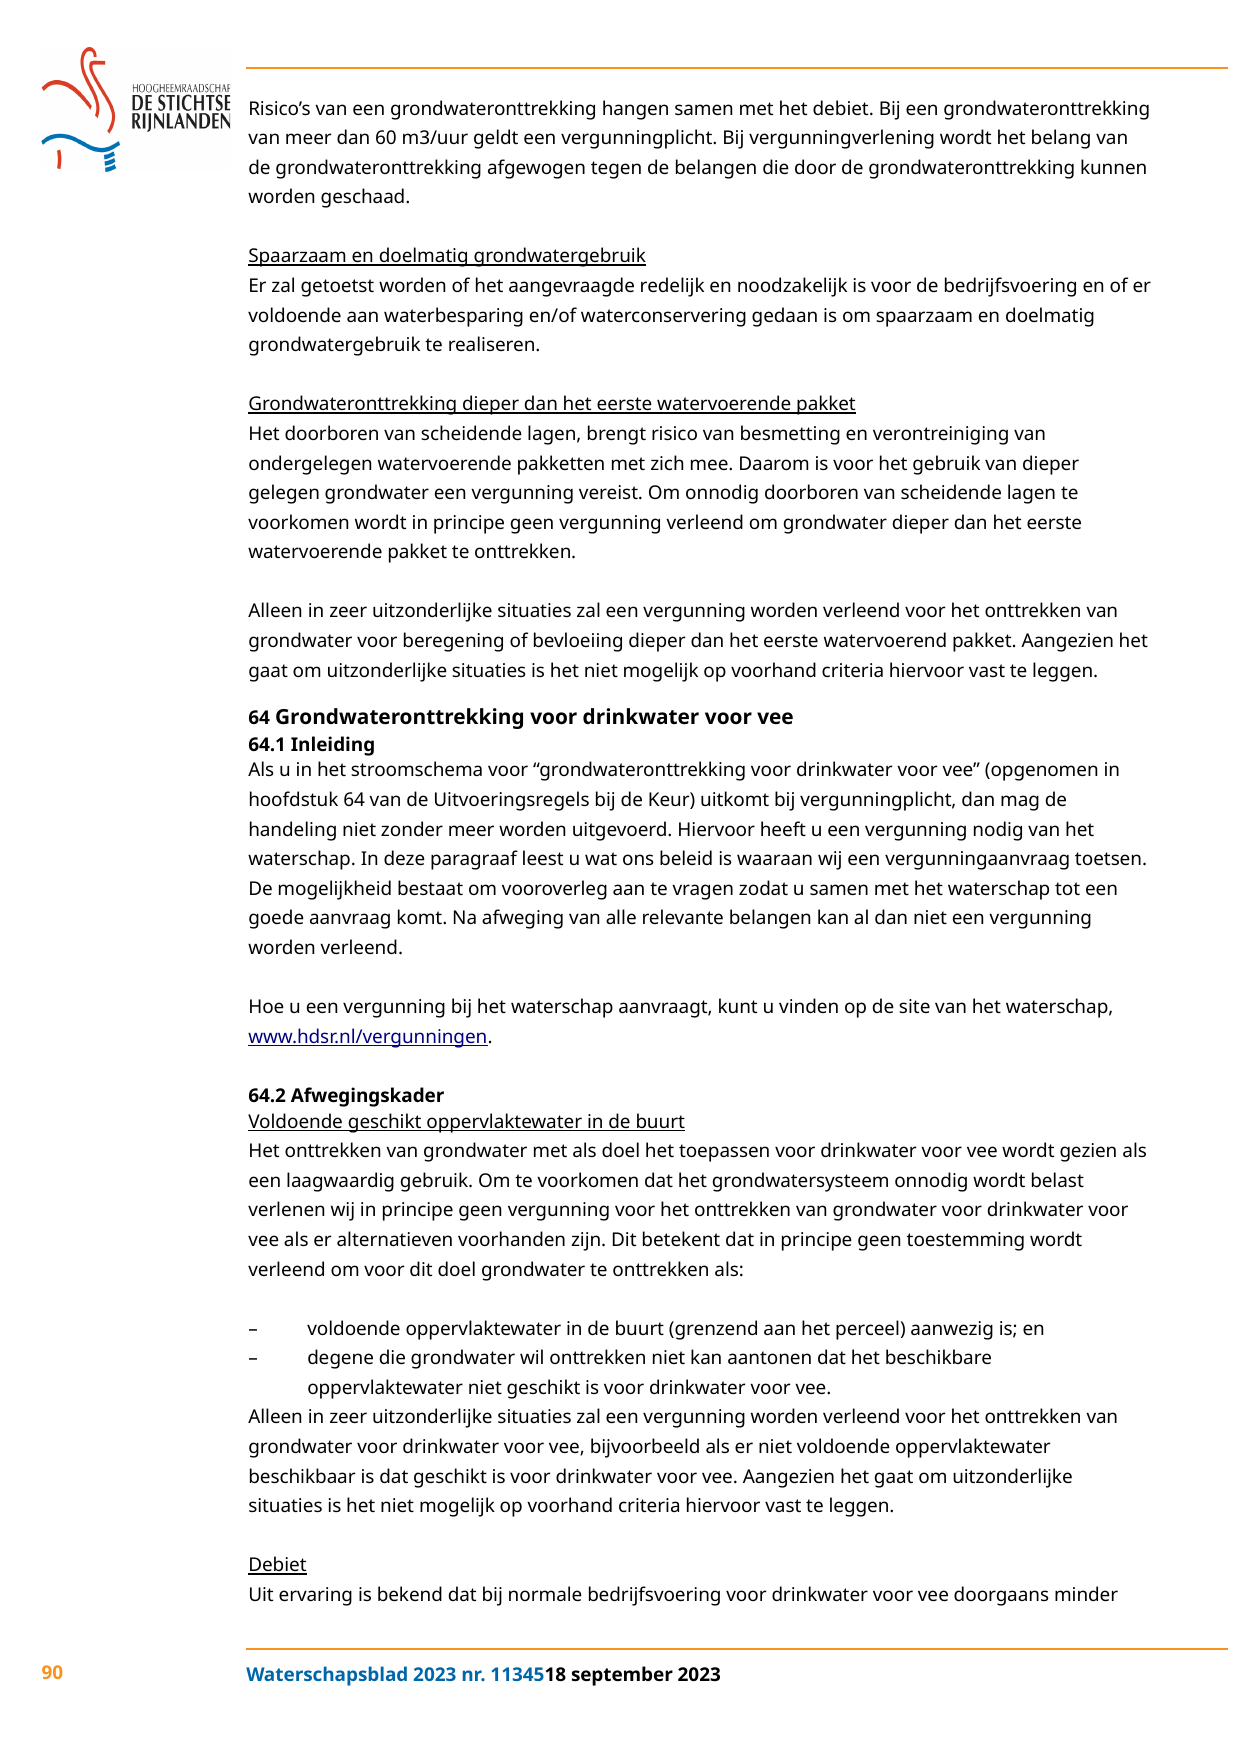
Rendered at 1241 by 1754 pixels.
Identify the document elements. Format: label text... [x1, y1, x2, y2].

text Het onttrekken van grondwater met als doel het toepassen voor drinkwater voor vee wordt gezien als een laagwaardig gebruik. Om te voorkomen dat het grondwatersysteem onnodig wordt belast verlenen wij in principe geen vergunning voor het onttrekken van grondwater voor drinkwater voor vee als er alternatieven voorhanden zijn. Dit betekent dat in principe geen toestemming wordt verleend om voor dit doel grondwater te onttrekken als: [248, 1137, 1152, 1281]
text Debiet [248, 1552, 1152, 1577]
text 64.1 Inleiding [248, 731, 1152, 757]
text Hoe u een vergunning bij het waterschap aanvraagt, kunt u vinden op de site van het waterschap, www.hdsr.nl/vergunningen. [248, 993, 1152, 1049]
text Spaarzaam en doelmatig grondwatergebruik [248, 243, 1152, 268]
text Risico’s van een grondwateronttrekking hangen samen met het debiet. Bij een grondwateronttrekking van meer dan 60 m3/uur geldt een vergunningplicht. Bij vergunningverlening wordt het belang van de grondwateronttrekking afgewogen tegen de belangen die door de grondwateronttrekking kunnen worden geschaad. [248, 95, 1152, 209]
text 64 Grondwateronttrekking voor drinkwater voor vee [248, 702, 1152, 731]
list degene die grondwater wil onttrekken niet kan aantonen dat het beschikbare oppervlaktewater niet geschikt is voor drinkwater voor vee. [248, 1344, 1152, 1400]
text Er zal getoetst worden of het aangevraagde redelijk en noodzakelijk is voor de bedrijfsvoering en of er voldoende aan waterbesparing en/of waterconservering gedaan is om spaarzaam en doelmatig grondwatergebruik te realiseren. [248, 272, 1152, 357]
list voldoende oppervlaktewater in de buurt (grenzend aan het perceel) aanwezig is; en [248, 1315, 1152, 1341]
text Als u in het stroomschema voor “grondwateronttrekking voor drinkwater voor vee” (opgenomen in hoofdstuk 64 van de Uitvoeringsregels bij de Keur) uitkomt bij vergunningplicht, dan mag de handeling niet zonder meer worden uitgevoerd. Hiervoor heeft u een vergunning nodig van het waterschap. In deze paragraaf leest u wat ons beleid is waaraan wij een vergunningaanvraag toetsen. De mogelijkheid bestaat om vooroverleg aan te vragen zodat u samen met het waterschap tot een goede aanvraag komt. Na afweging van alle relevante belangen kan al dan niet een vergunning worden verleend. [248, 757, 1152, 960]
text 64.2 Afwegingskader [248, 1082, 1152, 1108]
text Uit ervaring is bekend dat bij normale bedrijfsvoering voor drinkwater voor vee doorgaans minder [248, 1581, 1152, 1607]
text Het doorboren van scheidende lagen, brengt risico van besmetting en verontreiniging van ondergelegen watervoerende pakketten met zich mee. Daarom is voor het gebruik van dieper gelegen grondwater een vergunning vereist. Om onnodig doorboren van scheidende lagen te voorkomen wordt in principe geen vergunning verleend om grondwater dieper dan het eerste watervoerende pakket te onttrekken. [248, 420, 1152, 564]
text Voldoende geschikt oppervlaktewater in de buurt [248, 1108, 1152, 1133]
text Alleen in zeer uitzonderlijke situaties zal een vergunning worden verleend voor het onttrekken van grondwater voor beregening of bevloeiing dieper dan het eerste watervoerend pakket. Aangezien het gaat om uitzonderlijke situaties is het niet mogelijk op voorhand criteria hiervoor vast te leggen. [248, 598, 1152, 683]
text Grondwateronttrekking dieper dan het eerste watervoerende pakket [248, 391, 1152, 416]
text Alleen in zeer uitzonderlijke situaties zal een vergunning worden verleend voor het onttrekken van grondwater voor drinkwater voor vee, bijvoorbeeld als er niet voldoende oppervlaktewater beschikbaar is dat geschikt is voor drinkwater voor vee. Aangezien het gaat om uitzonderlijke situaties is het niet mogelijk op voorhand criteria hiervoor vast te leggen. [248, 1404, 1152, 1518]
picture [41, 47, 231, 172]
